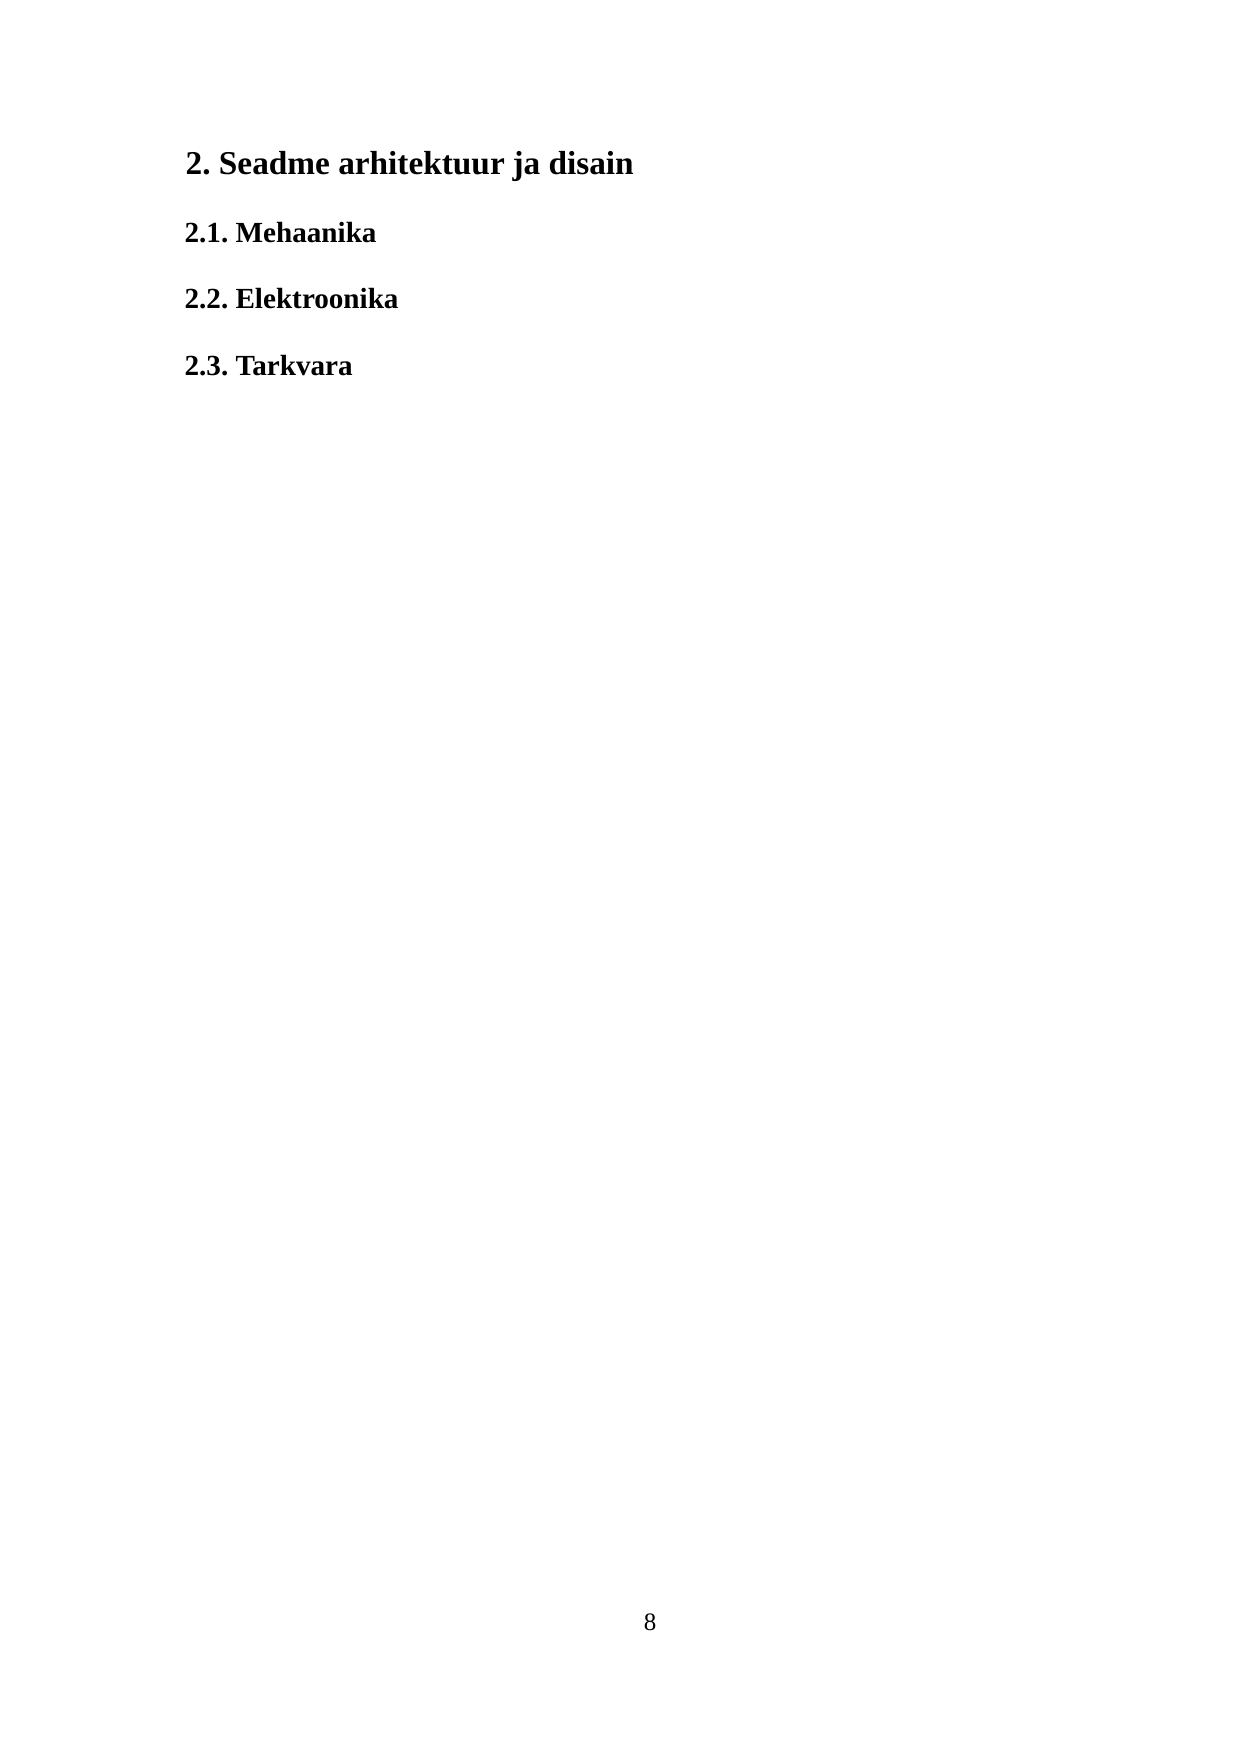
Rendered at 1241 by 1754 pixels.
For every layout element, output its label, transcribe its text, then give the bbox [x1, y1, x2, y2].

subtitle Elektroonika [177, 282, 1122, 315]
subtitle Tarkvara [177, 348, 1122, 382]
subtitle Seadme arhitektuur ja disain [177, 143, 1122, 181]
subtitle Mehaanika [177, 215, 1122, 248]
